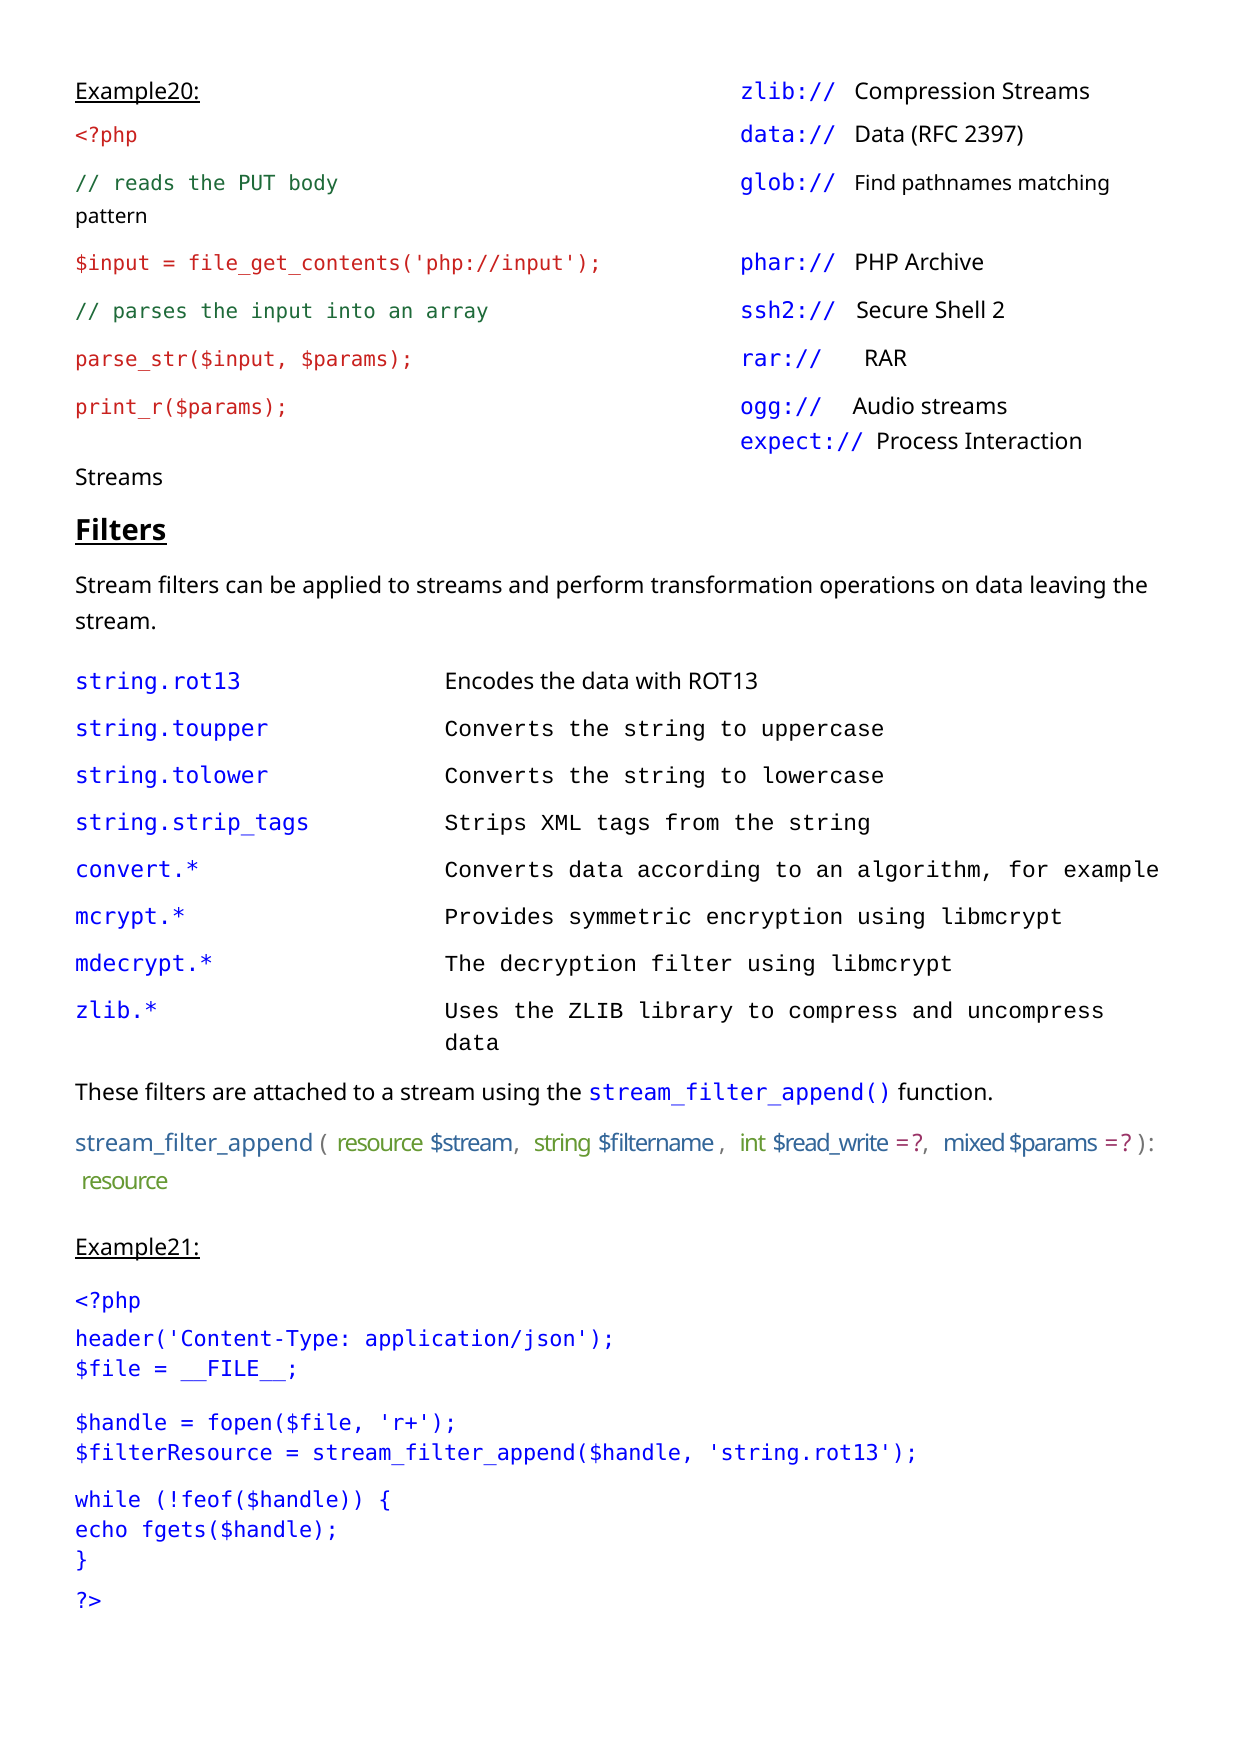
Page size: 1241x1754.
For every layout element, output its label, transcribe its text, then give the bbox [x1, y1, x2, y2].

text string.tolower Converts the string to lowercase [75, 762, 1166, 791]
text } [75, 1542, 1166, 1572]
text while (!feof($handle)) { [75, 1483, 1166, 1513]
text parse_str($input, $params); rar:// RAR [75, 342, 1166, 373]
text Stream filters can be applied to streams and perform transformation operations on data leaving the stream. [75, 569, 1166, 636]
text ?> [75, 1584, 1166, 1614]
text <?php data:// Data (RFC 2397) [75, 118, 1166, 149]
text string.strip_tags Strips XML tags from the string [75, 809, 1166, 837]
text $handle = fopen($file, 'r+'); [75, 1406, 1166, 1435]
text zlib.* Uses the ZLIB library to compress and uncompress data [75, 997, 1166, 1057]
text // parses the input into an array ssh2:// Secure Shell 2 [75, 294, 1166, 325]
text string.rot13 Encodes the data with ROT13 [75, 665, 1166, 696]
text convert.* Converts data according to an algorithm, for example [75, 856, 1166, 884]
text Example21: [75, 1231, 1166, 1262]
text $input = file_get_contents('php://input'); phar:// PHP Archive [75, 246, 1166, 277]
text echo fgets($handle); [75, 1513, 1166, 1542]
text mdecrypt.* The decryption filter using libmcrypt [75, 950, 1166, 978]
text Example20: zlib:// Compression Streams [75, 75, 1166, 106]
text print_r($params); ogg:// Audio streams expect:// Process Interaction Streams [75, 390, 1166, 492]
text These filters are attached to a stream using the stream_filter_append() function. [75, 1076, 1166, 1107]
text string.toupper Converts the string to uppercase [75, 716, 1166, 744]
text Filters [75, 509, 1166, 549]
text // reads the PUT body glob:// Find pathnames matching pattern [75, 166, 1166, 230]
text $filterResource = stream_filter_append($handle, 'string.rot13'); [75, 1435, 1166, 1465]
text <?php [75, 1288, 1166, 1313]
text header('Content-Type: application/json'); [75, 1322, 1166, 1352]
text mcrypt.* Provides symmetric encryption using libmcrypt [75, 903, 1166, 931]
text stream_filter_append ( resource $stream, string $filtername , int $read_write = ?, mixed $params = ? ) : resource [75, 1126, 1166, 1196]
text $file = __FILE__; [75, 1352, 1166, 1382]
